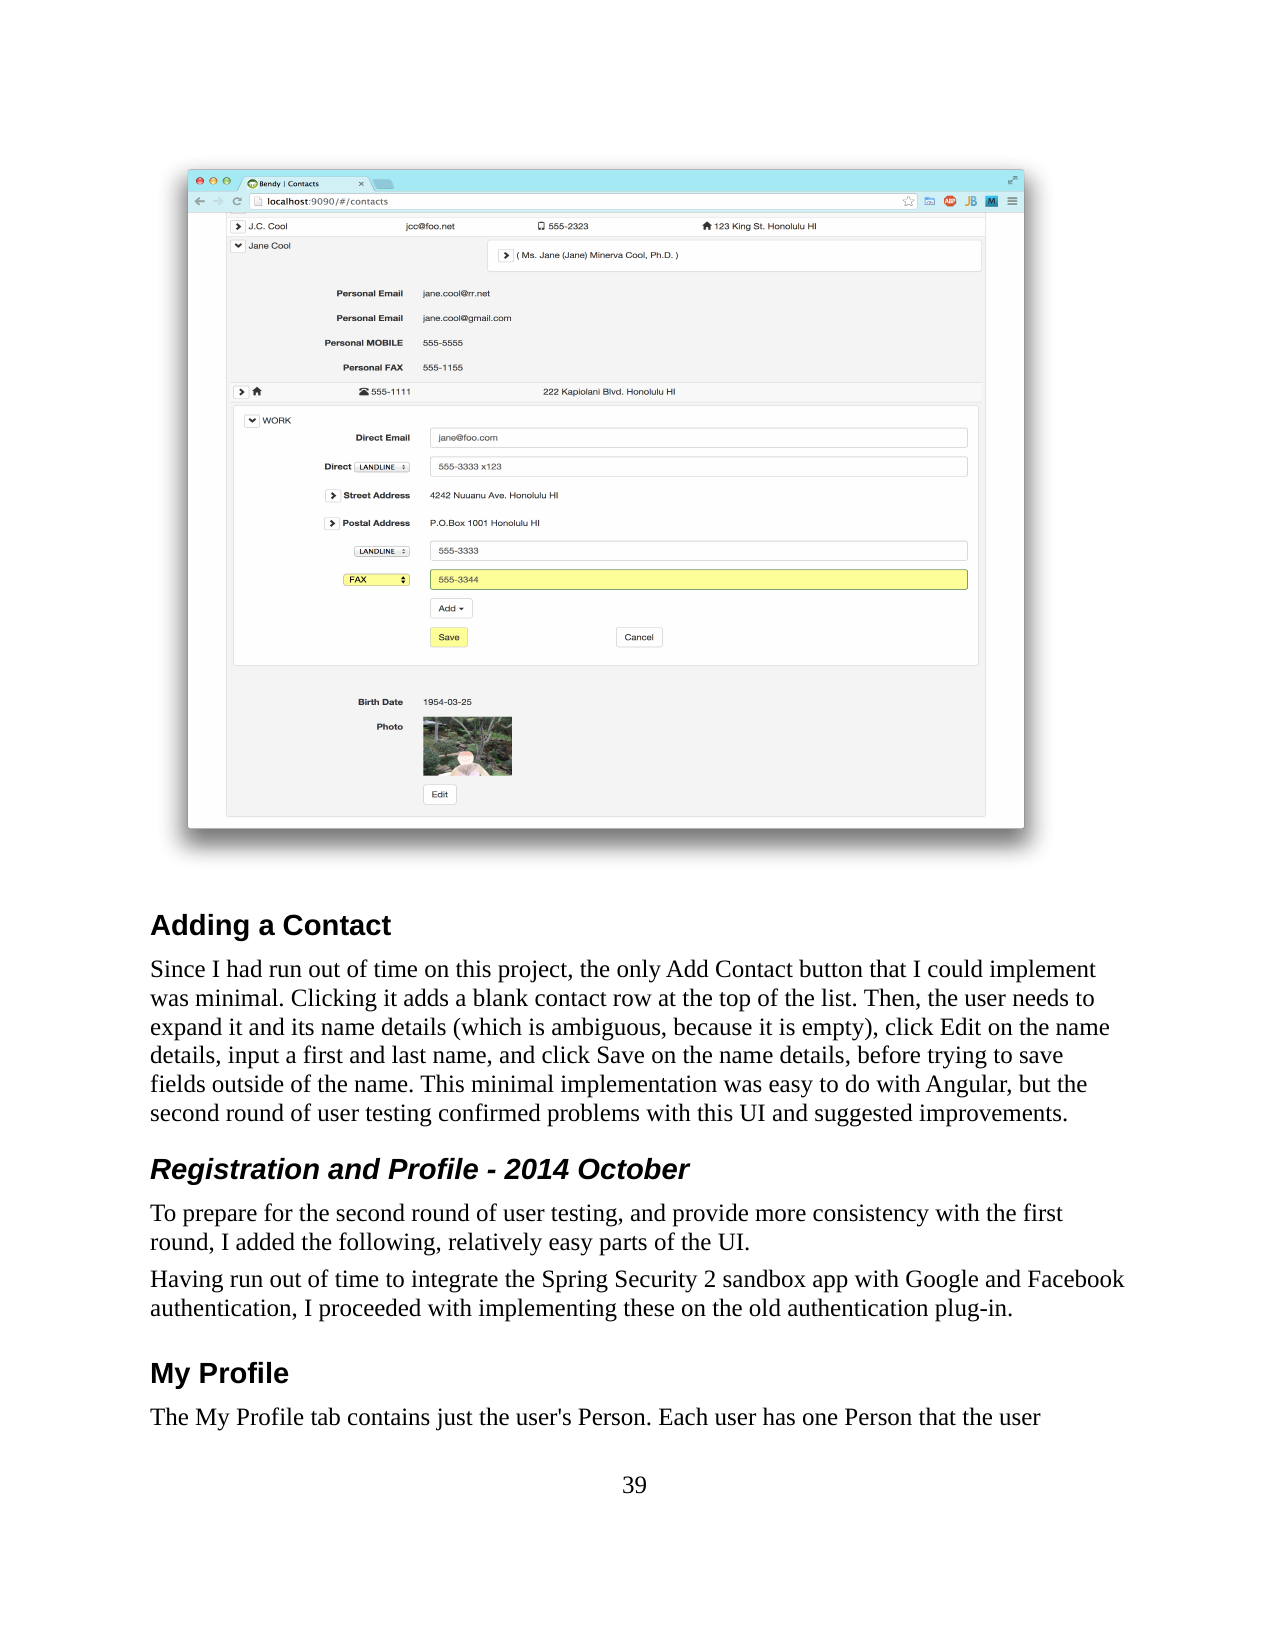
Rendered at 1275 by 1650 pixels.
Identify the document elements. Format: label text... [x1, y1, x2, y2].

subtitle Adding a Contact [150, 908, 1125, 942]
text Having run out of time to integrate the Spring Security 2 sandbox app with Google and Facebook authentication, I proceeded with implementing these on the old authentication plug-in. [150, 1264, 1125, 1322]
subtitle My Profile [150, 1356, 1125, 1389]
picture [150, 150, 1062, 875]
text The My Profile tab contains just the user's Person. Each user has one Person that the user [150, 1402, 1125, 1431]
subtitle Registration and Profile - 2014 October [150, 1152, 1125, 1185]
text To prepare for the second round of user testing, and provide more consistency with the first round, I added the following, relatively easy parts of the UI. [150, 1198, 1125, 1255]
text Since I had run out of time on this project, the only Add Contact button that I could implement was minimal. Clicking it adds a blank contact row at the top of the list. Then, the user needs to expand it and its name details (which is ambiguous, because it is empty), click Edit on the name details, input a first and last name, and click Save on the name details, before trying to save fields outside of the name. This minimal implementation was easy to do with Angular, but the second round of user testing confirmed problems with this UI and suggested improvements. [150, 954, 1125, 1127]
